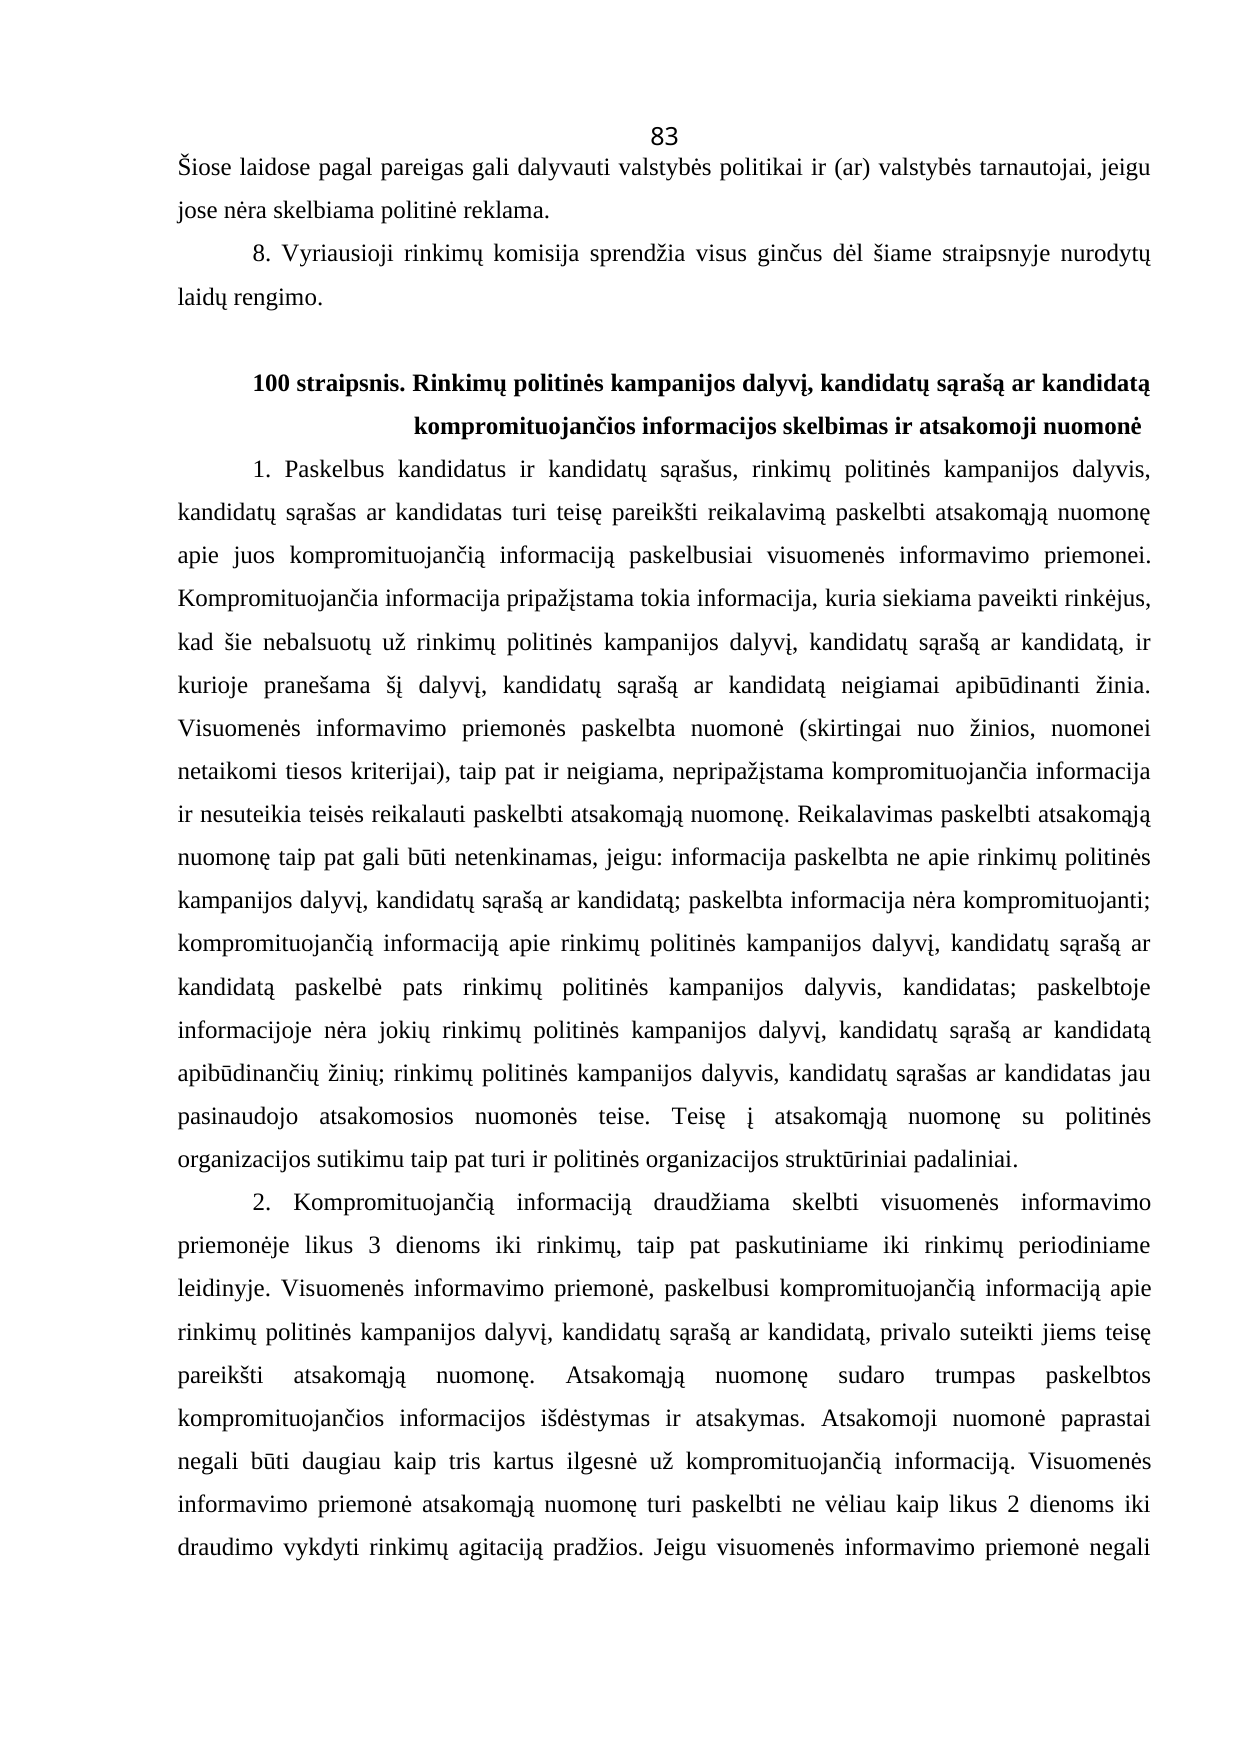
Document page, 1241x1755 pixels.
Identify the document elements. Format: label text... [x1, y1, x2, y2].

text Šiose laidose pagal pareigas gali dalyvauti valstybės politikai ir (ar) valstybės tarnautojai, jeigu jose nėra skelbiama politinė reklama. [177, 152, 1152, 224]
text 2. Kompromituojančią informaciją draudžiama skelbti visuomenės informavimo priemonėje likus 3 dienoms iki rinkimų, taip pat paskutiniame iki rinkimų periodiniame leidinyje. Visuomenės informavimo priemonė, paskelbusi kompromituojančią informaciją apie rinkimų politinės kampanijos dalyvį, kandidatų sąrašą ar kandidatą, privalo suteikti jiems teisę pareikšti atsakomąją nuomonę. Atsakomąją nuomonę sudaro trumpas paskelbtos kompromituojančios informacijos išdėstymas ir atsakymas. Atsakomoji nuomonė paprastai negali būti daugiau kaip tris kartus ilgesnė už kompromituojančią informaciją. Visuomenės informavimo priemonė atsakomąją nuomonę turi paskelbti ne vėliau kaip likus 2 dienoms iki draudimo vykdyti rinkimų agitaciją pradžios. Jeigu visuomenės informavimo priemonė negali [177, 1187, 1152, 1561]
text 8. Vyriausioji rinkimų komisija sprendžia visus ginčus dėl šiame straipsnyje nurodytų laidų rengimo. [177, 238, 1152, 310]
text 100 straipsnis. Rinkimų politinės kampanijos dalyvį, kandidatų sąrašą ar kandidatą kompromituojančios informacijos skelbimas ir atsakomoji nuomonė [252, 368, 1152, 440]
text 1. Paskelbus kandidatus ir kandidatų sąrašus, rinkimų politinės kampanijos dalyvis, kandidatų sąrašas ar kandidatas turi teisę pareikšti reikalavimą paskelbti atsakomąją nuomonę apie juos kompromituojančią informaciją paskelbusiai visuomenės informavimo priemonei. Kompromituojančia informacija pripažįstama tokia informacija, kuria siekiama paveikti rinkėjus, kad šie nebalsuotų už rinkimų politinės kampanijos dalyvį, kandidatų sąrašą ar kandidatą, ir kurioje pranešama šį dalyvį, kandidatų sąrašą ar kandidatą neigiamai apibūdinanti žinia. Visuomenės informavimo priemonės paskelbta nuomonė (skirtingai nuo žinios, nuomonei netaikomi tiesos kriterijai), taip pat ir neigiama, nepripažįstama kompromituojančia informacija ir nesuteikia teisės reikalauti paskelbti atsakomąją nuomonę. Reikalavimas paskelbti atsakomąją nuomonę taip pat gali būti netenkinamas, jeigu: informacija paskelbta ne apie rinkimų politinės kampanijos dalyvį, kandidatų sąrašą ar kandidatą; paskelbta informacija nėra kompromituojanti; kompromituojančią informaciją apie rinkimų politinės kampanijos dalyvį, kandidatų sąrašą ar kandidatą paskelbė pats rinkimų politinės kampanijos dalyvis, kandidatas; paskelbtoje informacijoje nėra jokių rinkimų politinės kampanijos dalyvį, kandidatų sąrašą ar kandidatą apibūdinančių žinių; rinkimų politinės kampanijos dalyvis, kandidatų sąrašas ar kandidatas jau pasinaudojo atsakomosios nuomonės teise. Teisę į atsakomąją nuomonę su politinės organizacijos sutikimu taip pat turi ir politinės organizacijos struktūriniai padaliniai. [177, 454, 1152, 1173]
